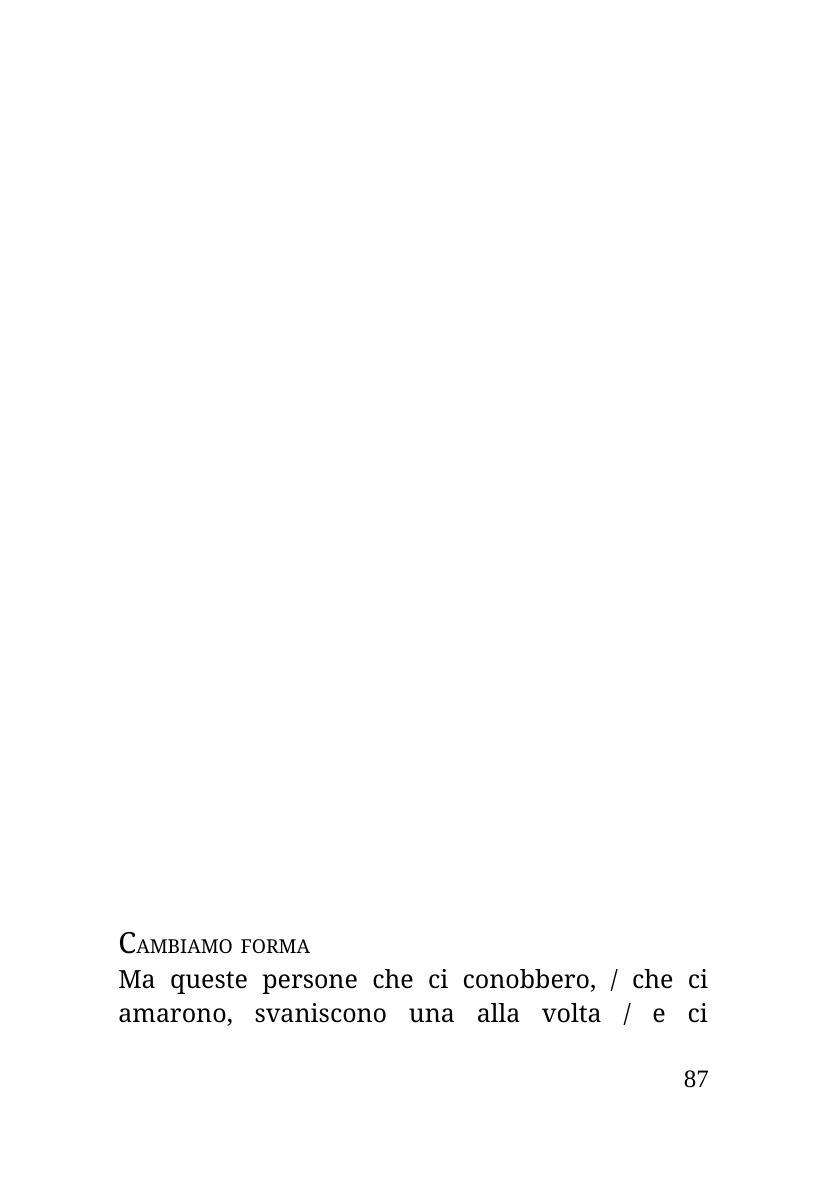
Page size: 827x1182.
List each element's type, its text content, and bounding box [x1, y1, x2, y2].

text Cambiamo forma [118, 922, 709, 962]
text Ma queste persone che ci conobbero, / che ci amarono, svaniscono una alla volta / e ci [118, 962, 709, 1030]
